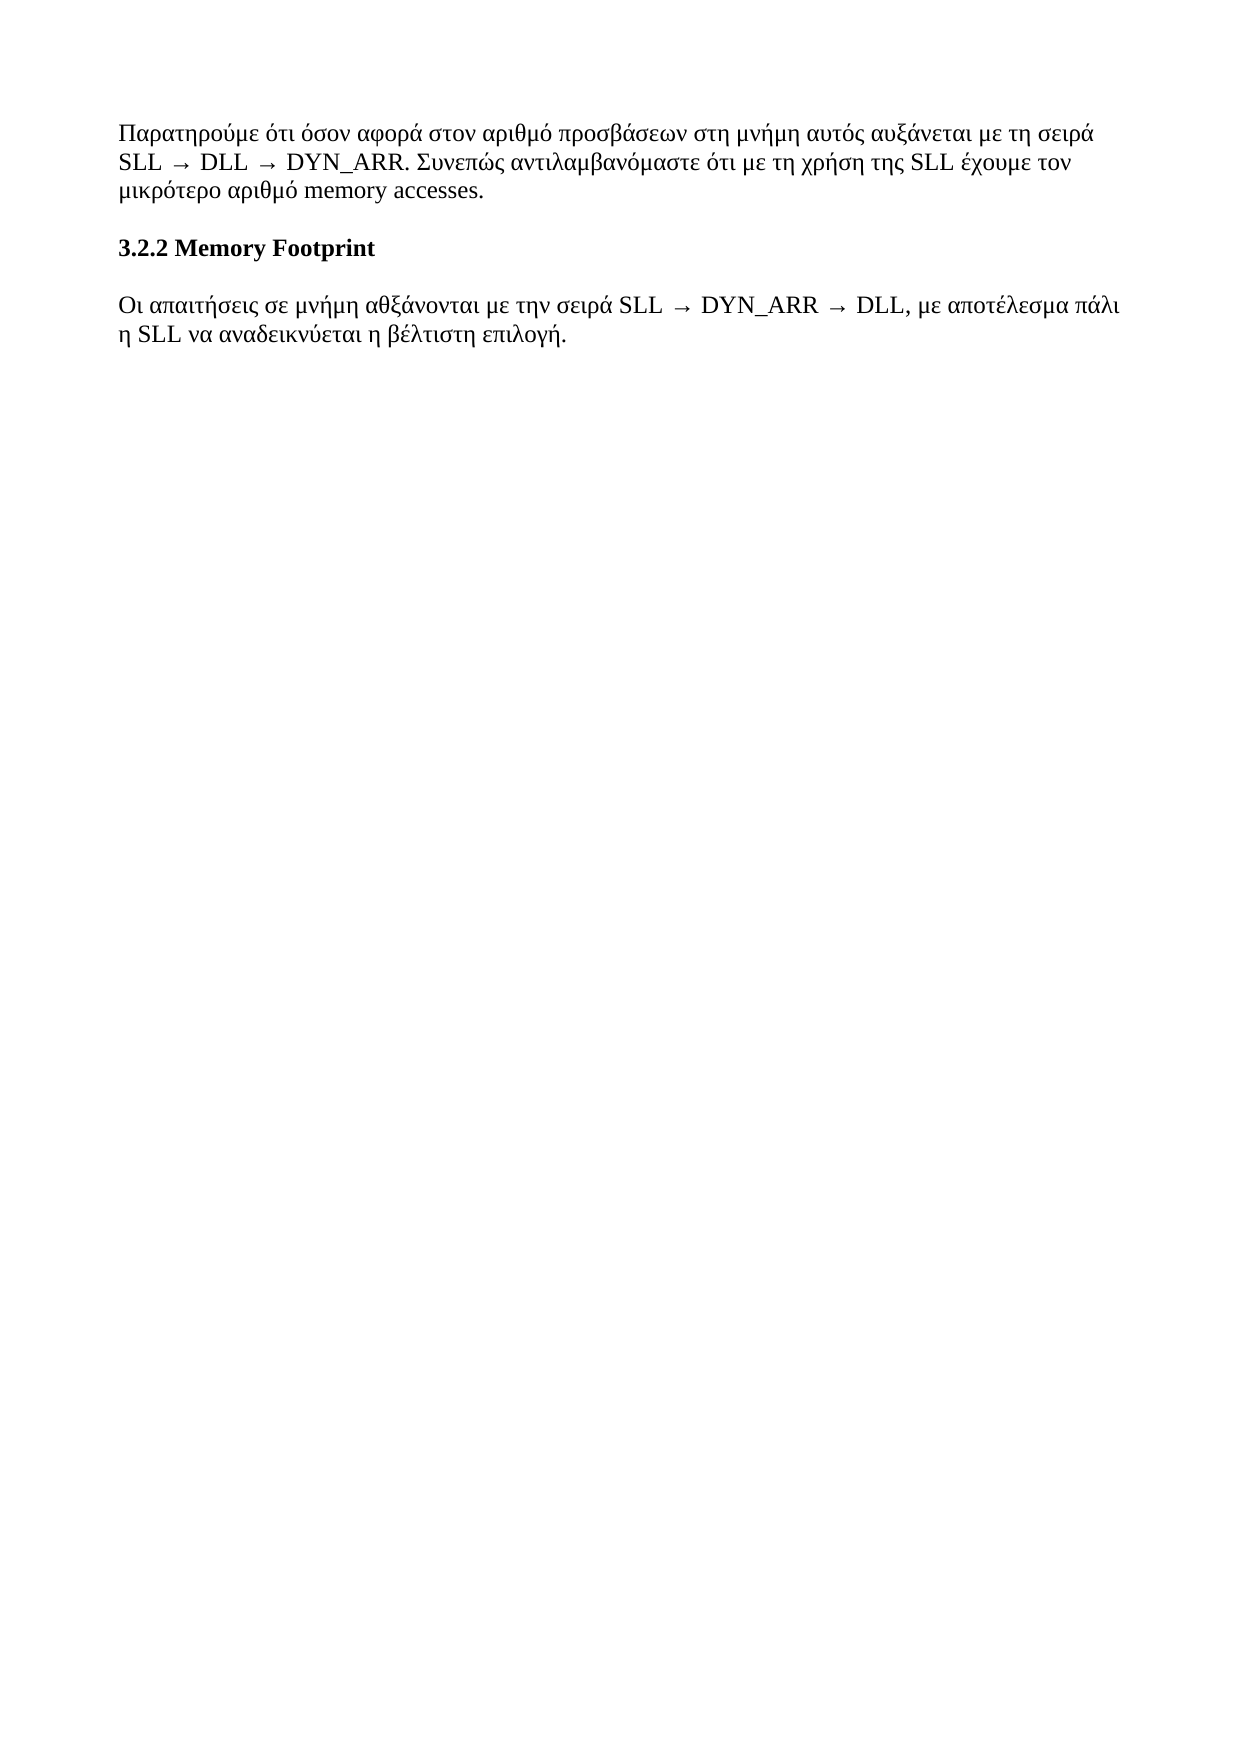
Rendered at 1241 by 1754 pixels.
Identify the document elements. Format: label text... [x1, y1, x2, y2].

text 3.2.2 Memory Footprint [118, 233, 1122, 262]
text Οι απαιτήσεις σε μνήμη αθξάνονται με την σειρά SLL → DYN_ARR → DLL, με αποτέλεσμα πάλι η SLL να αναδεικνύεται η βέλτιστη επιλογή. [118, 291, 1122, 348]
text Παρατηρούμε ότι όσον αφορά στον αριθμό προσβάσεων στη μνήμη αυτός αυξάνεται με τη σειρά SLL → DLL → DYN_ARR. Συνεπώς αντιλαμβανόμαστε ότι με τη χρήση της SLL έχουμε τον μικρότερο αριθμό memory accesses. [118, 118, 1122, 204]
